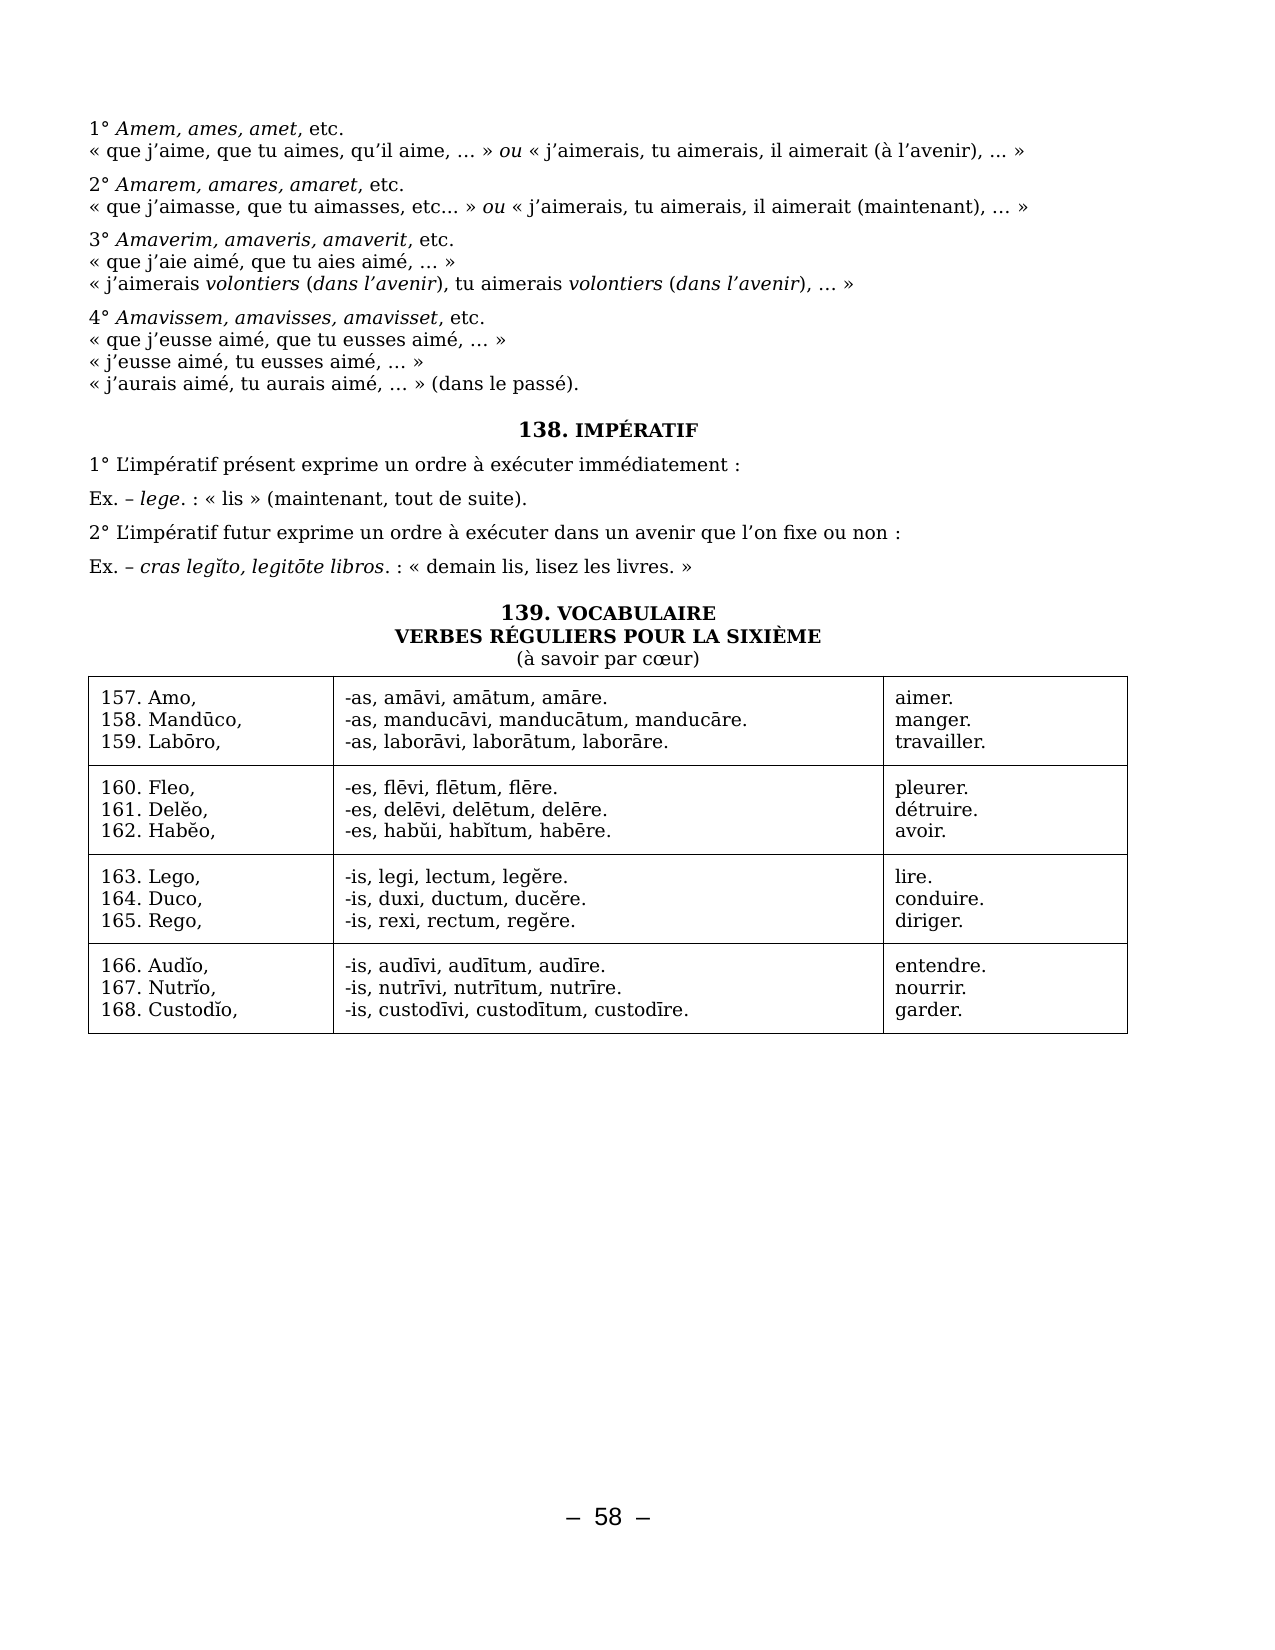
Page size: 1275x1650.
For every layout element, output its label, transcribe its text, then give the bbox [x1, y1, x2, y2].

text 139. VOCABULAIRE VERBES RÉGULIERS POUR LA SIXIÈME (à savoir par cœur) [88, 601, 1127, 669]
table_cell 166. Audĭo, 167. Nutrĭo, 168. Custodĭo, [89, 944, 333, 1033]
table_cell pleurer. détruire. avoir. [884, 766, 1127, 854]
text 4° Amavissem, amavisses, amavisset, etc. « que j’eusse aimé, que tu eusses aimé, … » « j’eusse aimé, tu eusses aimé, … » « j’aurais aimé, tu aurais aimé, … » (dans le passé). [88, 307, 1127, 394]
table_cell -is, audīvi, audītum, audīre. -is, nutrīvi, nutrītum, nutrīre. -is, custodīvi, custodītum, custodīre. [334, 944, 883, 1033]
table_header aimer. manger. travailler. [884, 677, 1127, 765]
text 138. IMPÉRATIF [88, 418, 1127, 442]
text 3° Amaverim, amaveris, amaverit, etc. « que j’aie aimé, que tu aies aimé, … » « j’aimerais volontiers (dans l’avenir), tu aimerais volontiers (dans l’avenir), … » [88, 229, 1127, 295]
text 2° L’impératif futur exprime un ordre à exécuter dans un avenir que l’on fixe ou non : [88, 522, 1127, 544]
table_cell entendre. nourrir. garder. [884, 944, 1127, 1033]
table_cell -is, legi, lectum, legĕre. -is, duxi, ductum, ducĕre. -is, rexi, rectum, regĕre. [334, 855, 883, 943]
table_header 157. Amo, 158. Mandūco, 159. Labōro, [89, 677, 333, 765]
table_cell lire. conduire. diriger. [884, 855, 1127, 943]
table_cell -es, flēvi, flētum, flēre. -es, delēvi, delētum, delēre. -es, habŭi, habĭtum, habēre. [334, 766, 883, 854]
text 2° Amarem, amares, amaret, etc. « que j’aimasse, que tu aimasses, etc... » ou « j’aimerais, tu aimerais, il aimerait (maintenant), … » [88, 174, 1127, 217]
table_cell 160. Fleo, 161. Delĕo, 162. Habĕo, [89, 766, 333, 854]
table_cell 163. Lego, 164. Duco, 165. Rego, [89, 855, 333, 943]
text Ex. – cras legĭto, legitōte libros. : « demain lis, lisez les livres. » [88, 556, 1127, 577]
text 1° Amem, ames, amet, etc. « que j’aime, que tu aimes, qu’il aime, … » ou « j’aimerais, tu aimerais, il aimerait (à l’avenir), ... » [88, 118, 1127, 162]
text Ex. – lege. : « lis » (maintenant, tout de suite). [88, 488, 1127, 510]
table_header -as, amāvi, amātum, amāre. -as, manducāvi, manducātum, manducāre. -as, laborāvi, laborātum, laborāre. [334, 677, 883, 765]
text 1° L’impératif présent exprime un ordre à exécuter immédiatement : [88, 454, 1127, 476]
